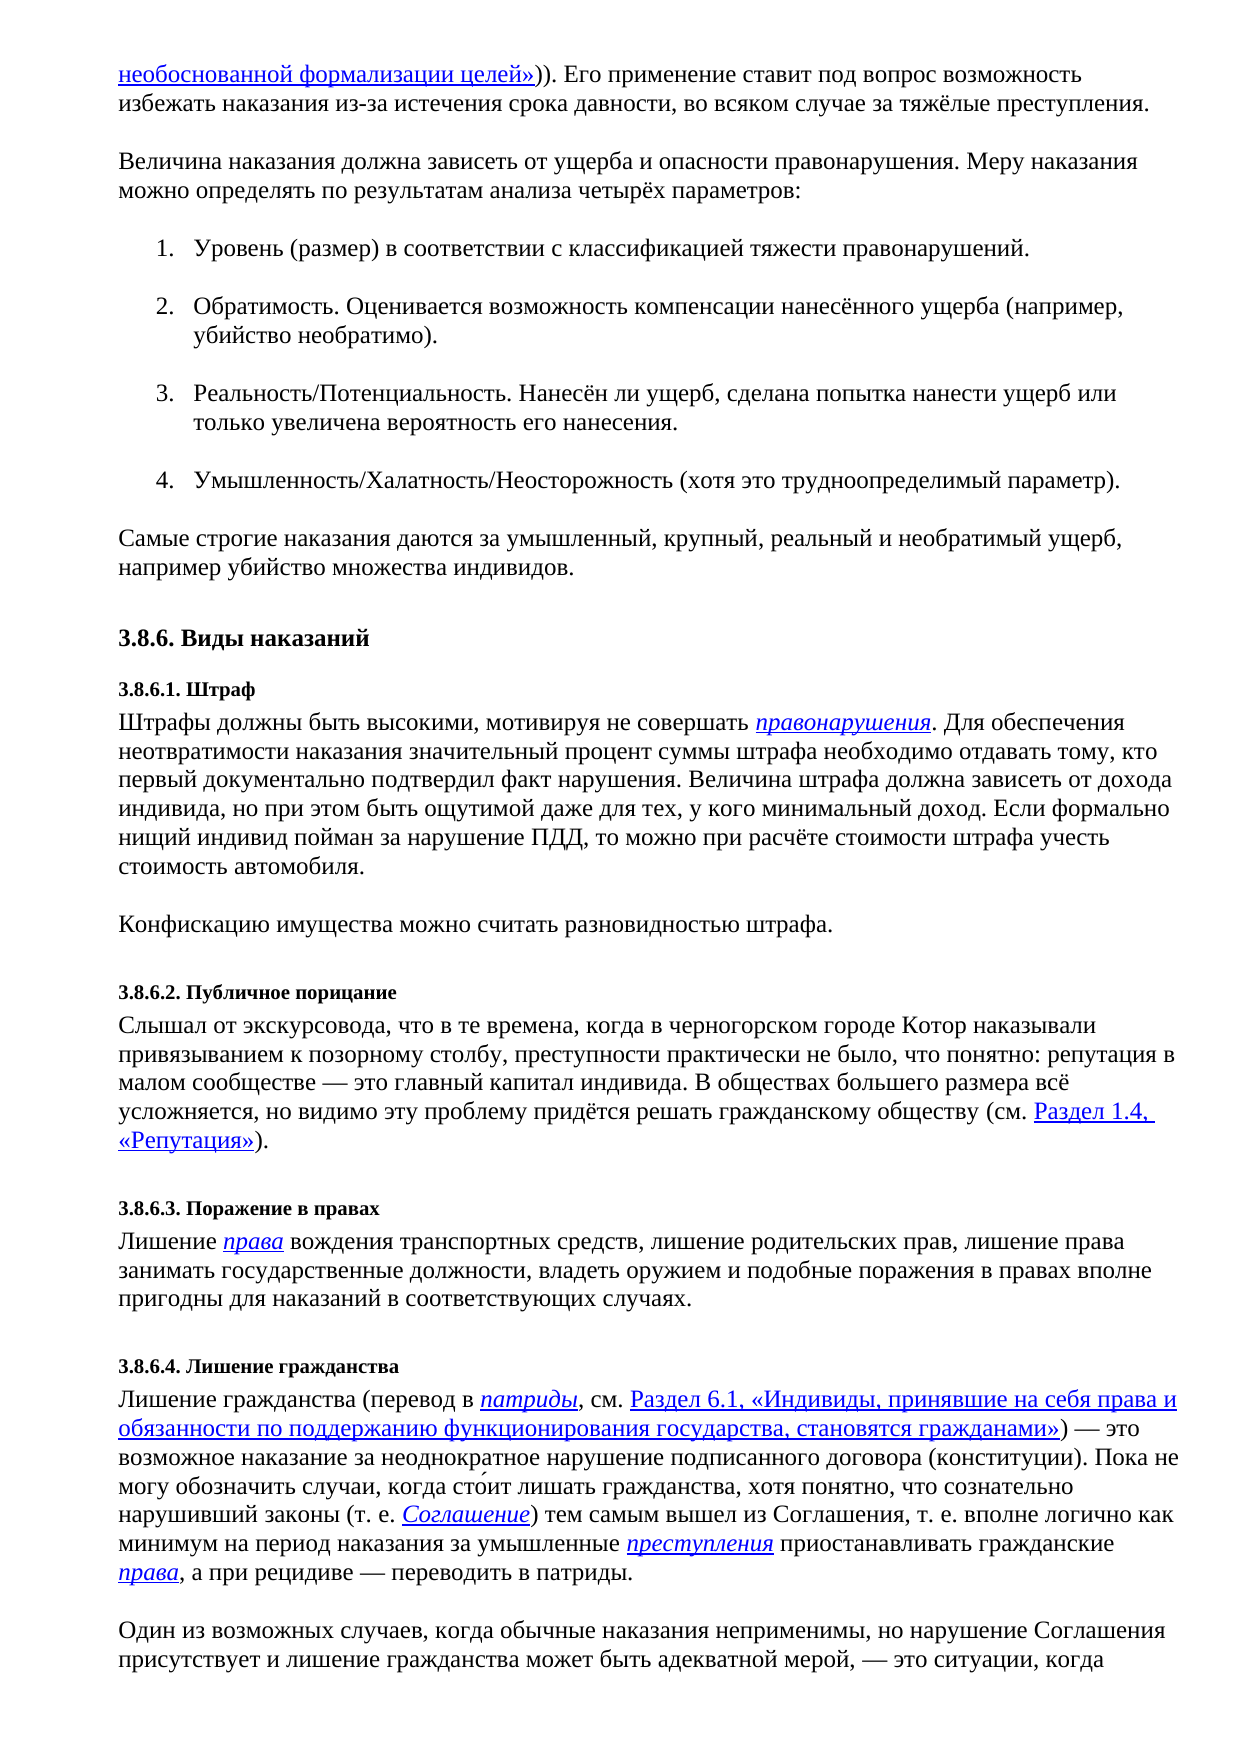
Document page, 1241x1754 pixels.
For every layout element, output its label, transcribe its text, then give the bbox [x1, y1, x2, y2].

subtitle 3.8.6. Виды наказаний [118, 623, 1181, 652]
text Слышал от экскурсовода, что в те времена, когда в черногорском городе Котор наказывали привязыванием к позорному столбу, преступности практически не было, что понятно: репутация в малом сообществе — это главный капитал индивида. В обществах большего размера всё усложняется, но видимо эту проблему придётся решать гражданскому обществу (см. Раздел 1.4, «Репутация»). [118, 1010, 1181, 1154]
text необоснованной формализации целей»)). Его применение ставит под вопрос возможность избежать наказания из-за истечения срока давности, во всяком случае за тяжёлые преступления. [118, 59, 1181, 117]
text Величина наказания должна зависеть от ущерба и опасности правонарушения. Меру наказания можно определять по результатам анализа четырёх параметров: [118, 146, 1181, 203]
text Штрафы должны быть высокими, мотивируя не совершать правонарушения. Для обеспечения неотвратимости наказания значительный процент суммы штрафа необходимо отдавать тому, кто первый документально подтвердил факт нарушения. Величина штрафа должна зависеть от дохода индивида, но при этом быть ощутимой даже для тех, у кого минимальный доход. Если формально нищий индивид пойман за нарушение ПДД, то можно при расчёте стоимости штрафа учесть стоимость автомобиля. [118, 707, 1181, 879]
list Обратимость. Оценивается возможность компенсации нанесённого ущерба (например, убийство необратимо). [156, 291, 1181, 349]
list Умышленность/Халатность/Неосторожность (хотя это трудноопределимый параметр). [156, 465, 1181, 494]
text Конфискацию имущества можно считать разновидностью штрафа. [118, 909, 1181, 938]
text Лишение права вождения транспортных средств, лишение родительских прав, лишение права занимать государственные должности, владеть оружием и подобные поражения в правах вполне пригодны для наказаний в соответствующих случаях. [118, 1226, 1181, 1312]
text Лишение гражданства (перевод в патриды, см. Раздел 6.1, «Индивиды, принявшие на себя права и обязанности по поддержанию функционирования государства, становятся гражданами») — это возможное наказание за неоднократное нарушение подписанного договора (конституции). Пока не могу обозначить случаи, когда сто́ит лишать гражданства, хотя понятно, что сознательно нарушивший законы (т. е. Соглашение) тем самым вышел из Соглашения, т. е. вполне логично как минимум на период наказания за умышленные преступления приостанавливать гражданские права, а при рецидиве — переводить в патриды. [118, 1384, 1181, 1586]
subtitle 3.8.6.2. Публичное порицание [118, 980, 1181, 1004]
subtitle 3.8.6.3. Поражение в правах [118, 1196, 1181, 1220]
subtitle 3.8.6.4. Лишение гражданства [118, 1354, 1181, 1378]
text Один из возможных случаев, когда обычные наказания неприменимы, но нарушение Соглашения присутствует и лишение гражданства может быть адекватной мерой, — это ситуации, когда [118, 1615, 1181, 1673]
list Реальность/Потенциальность. Нанесён ли ущерб, сделана попытка нанести ущерб или только увеличена вероятность его нанесения. [156, 378, 1181, 436]
subtitle 3.8.6.1. Штраф [118, 677, 1181, 701]
text Самые строгие наказания даются за умышленный, крупный, реальный и необратимый ущерб, например убийство множества индивидов. [118, 523, 1181, 581]
list Уровень (размер) в соответствии с классификацией тяжести правонарушений. [156, 233, 1181, 262]
